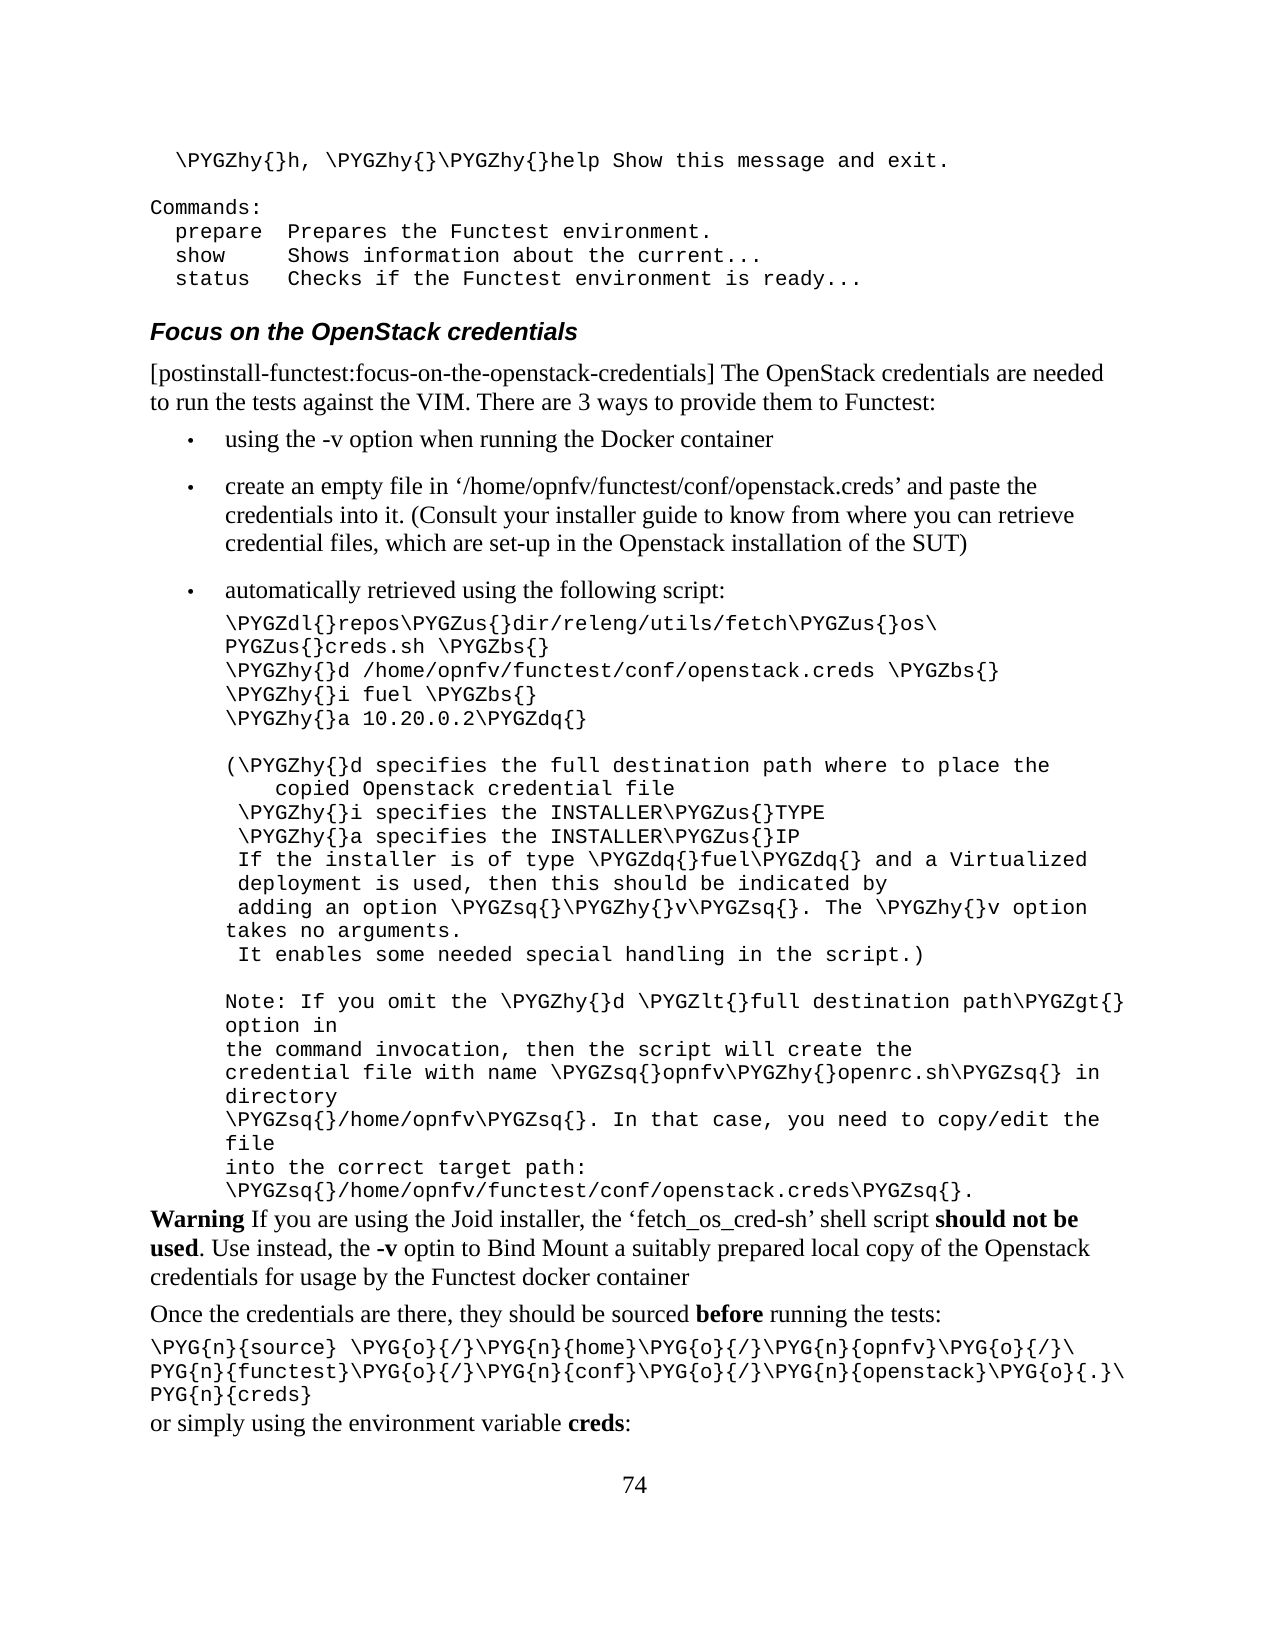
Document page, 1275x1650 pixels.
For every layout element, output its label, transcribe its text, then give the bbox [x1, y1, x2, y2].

text status Checks if the Functest environment is ready... [150, 268, 1125, 292]
text show Shows information about the current... [150, 244, 1125, 268]
list Note: If you omit the \PYGZhy{}d \PYGZlt{}full destination path\PYGZgt{} option in [187, 991, 1125, 1038]
list automatically retrieved using the following script: [187, 575, 1125, 604]
list (\PYGZhy{}d specifies the full destination path where to place the [187, 755, 1125, 778]
text Commands: [150, 197, 1125, 221]
text \PYGZhy{}h, \PYGZhy{}\PYGZhy{}help Show this message and exit. [150, 150, 1125, 174]
list \PYGZdl{}repos\PYGZus{}dir/releng/utils/fetch\PYGZus{}os\PYGZus{}creds.sh \PYGZbs{} [187, 613, 1125, 660]
text \PYG{n}{source} \PYG{o}{/}\PYG{n}{home}\PYG{o}{/}\PYG{n}{opnfv}\PYG{o}{/}\PYG{n}{functest}\PYG{o}{/}\PYG{n}{conf}\PYG{o}{/}\PYG{n}{openstack}\PYG{o}{.}\PYG{n}{creds} [150, 1337, 1125, 1408]
text Warning If you are using the Joid installer, the ‘fetch_os_cred-sh’ shell script should not be used. Use instead, the -v optin to Bind Mount a suitably prepared local copy of the Openstack credentials for usage by the Functest docker container [150, 1204, 1125, 1290]
list \PYGZhy{}d /home/opnfv/functest/conf/openstack.creds \PYGZbs{} [187, 660, 1125, 684]
text or simply using the environment variable creds: [150, 1408, 1125, 1437]
list If the installer is of type \PYGZdq{}fuel\PYGZdq{} and a Virtualized [187, 849, 1125, 873]
list create an empty file in ‘/home/opnfv/functest/conf/openstack.creds’ and paste the credentials into it. (Consult your installer guide to know from where you can retrieve credential files, which are set-up in the Openstack installation of the SUT) [187, 471, 1125, 557]
list \PYGZsq{}/home/opnfv\PYGZsq{}. In that case, you need to copy/edit the file [187, 1109, 1125, 1157]
list the command invocation, then the script will create the [187, 1038, 1125, 1062]
text prepare Prepares the Functest environment. [150, 221, 1125, 244]
text Once the credentials are there, they should be sourced before running the tests: [150, 1299, 1125, 1328]
list using the -v option when running the Docker container [187, 424, 1125, 453]
list credential file with name \PYGZsq{}opnfv\PYGZhy{}openrc.sh\PYGZsq{} in directory [187, 1062, 1125, 1109]
list \PYGZhy{}i fuel \PYGZbs{} [187, 684, 1125, 707]
list \PYGZhy{}a 10.20.0.2\PYGZdq{} [187, 707, 1125, 731]
list \PYGZsq{}/home/opnfv/functest/conf/openstack.creds\PYGZsq{}. [187, 1180, 1125, 1204]
list into the correct target path: [187, 1157, 1125, 1180]
text [postinstall-functest:focus-on-the-openstack-credentials] The OpenStack credentials are needed to run the tests against the VIM. There are 3 ways to provide them to Functest: [150, 358, 1125, 415]
list It enables some needed special handling in the script.) [187, 944, 1125, 968]
list adding an option \PYGZsq{}\PYGZhy{}v\PYGZsq{}. The \PYGZhy{}v option takes no arguments. [187, 897, 1125, 944]
list copied Openstack credential file [187, 778, 1125, 802]
subtitle Focus on the OpenStack credentials [150, 317, 1125, 345]
list \PYGZhy{}i specifies the INSTALLER\PYGZus{}TYPE [187, 802, 1125, 826]
list deployment is used, then this should be indicated by [187, 873, 1125, 897]
list \PYGZhy{}a specifies the INSTALLER\PYGZus{}IP [187, 826, 1125, 849]
